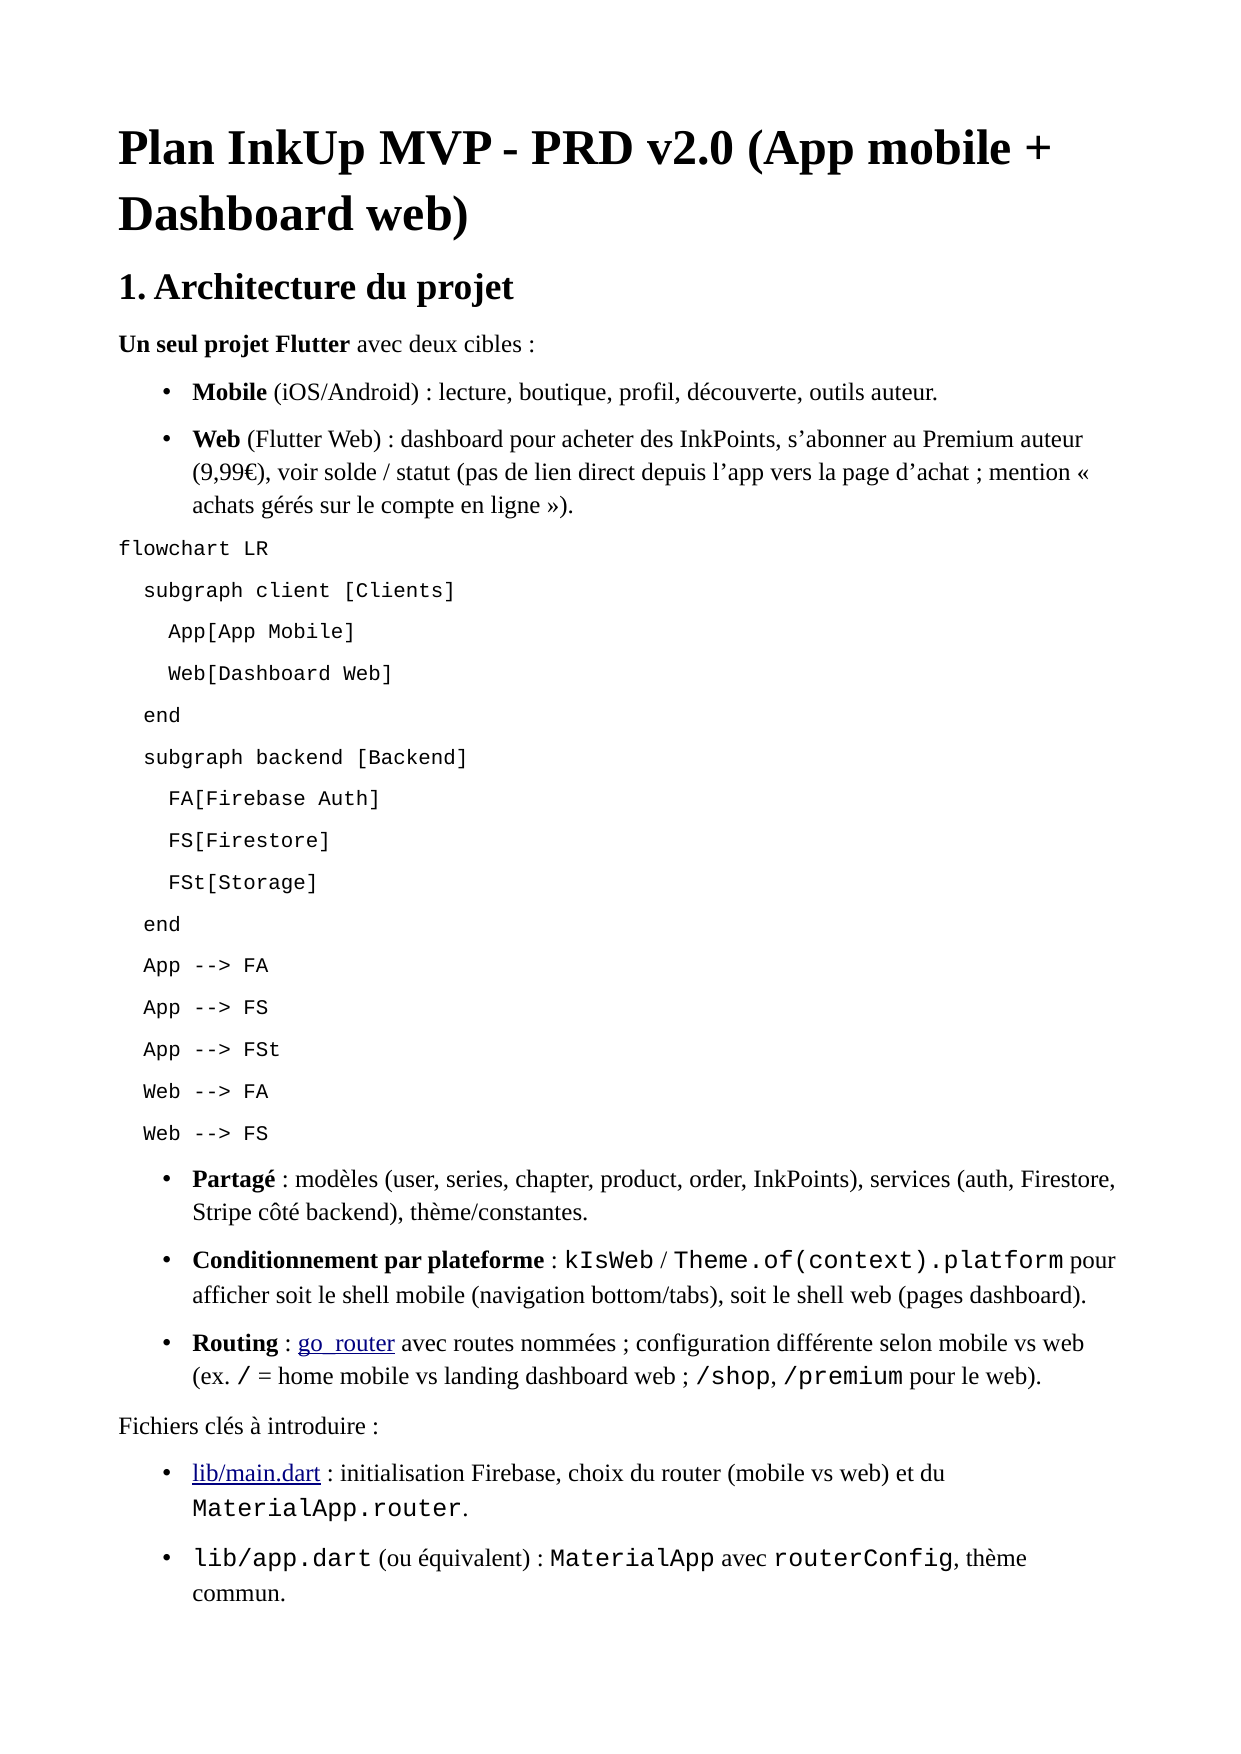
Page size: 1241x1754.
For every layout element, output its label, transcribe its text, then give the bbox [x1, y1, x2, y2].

text App[App Mobile] [118, 621, 1122, 645]
text end [118, 705, 1122, 728]
text Un seul projet Flutter avec deux cibles : [118, 329, 1122, 358]
subtitle 1. Architecture du projet [118, 265, 1122, 308]
text App --> FA [118, 956, 1122, 979]
subtitle Plan InkUp MVP - PRD v2.0 (App mobile + Dashboard web) [118, 118, 1122, 242]
text subgraph backend [Backend] [118, 747, 1122, 770]
list Conditionnement par plateforme : kIsWeb / Theme.of(context).platform pour afficher soit le shell mobile (navigation bottom/tabs), soit le shell web (pages dashboard). [162, 1245, 1122, 1309]
text FS[Firestore] [118, 830, 1122, 854]
text Fichiers clés à introduire : [118, 1411, 1122, 1439]
text subgraph client [Clients] [118, 579, 1122, 603]
text App --> FS [118, 997, 1122, 1021]
text end [118, 914, 1122, 937]
text FA[Firebase Auth] [118, 788, 1122, 812]
text FSt[Storage] [118, 872, 1122, 896]
list Web (Flutter Web) : dashboard pour acheter des InkPoints, s’abonner au Premium auteur (9,99€), voir solde / statut (pas de lien direct depuis l’app vers la page d’achat ; mention « achats gérés sur le compte en ligne »). [162, 424, 1122, 519]
text App --> FSt [118, 1039, 1122, 1063]
text flowchart LR [118, 538, 1122, 561]
list Partagé : modèles (user, series, chapter, product, order, InkPoints), services (auth, Firestore, Stripe côté backend), thème/constantes. [162, 1164, 1122, 1226]
text Web --> FS [118, 1123, 1122, 1146]
text Web[Dashboard Web] [118, 663, 1122, 687]
list Routing : go_router avec routes nommées ; configuration différente selon mobile vs web (ex. / = home mobile vs landing dashboard web ; /shop, /premium pour le web). [162, 1328, 1122, 1392]
list lib/app.dart (ou équivalent) : MaterialApp avec routerConfig, thème commun. [162, 1543, 1122, 1607]
list lib/main.dart : initialisation Firebase, choix du router (mobile vs web) et du MaterialApp.router. [162, 1458, 1122, 1524]
text Web --> FA [118, 1081, 1122, 1104]
list Mobile (iOS/Android) : lecture, boutique, profil, découverte, outils auteur. [162, 377, 1122, 405]
